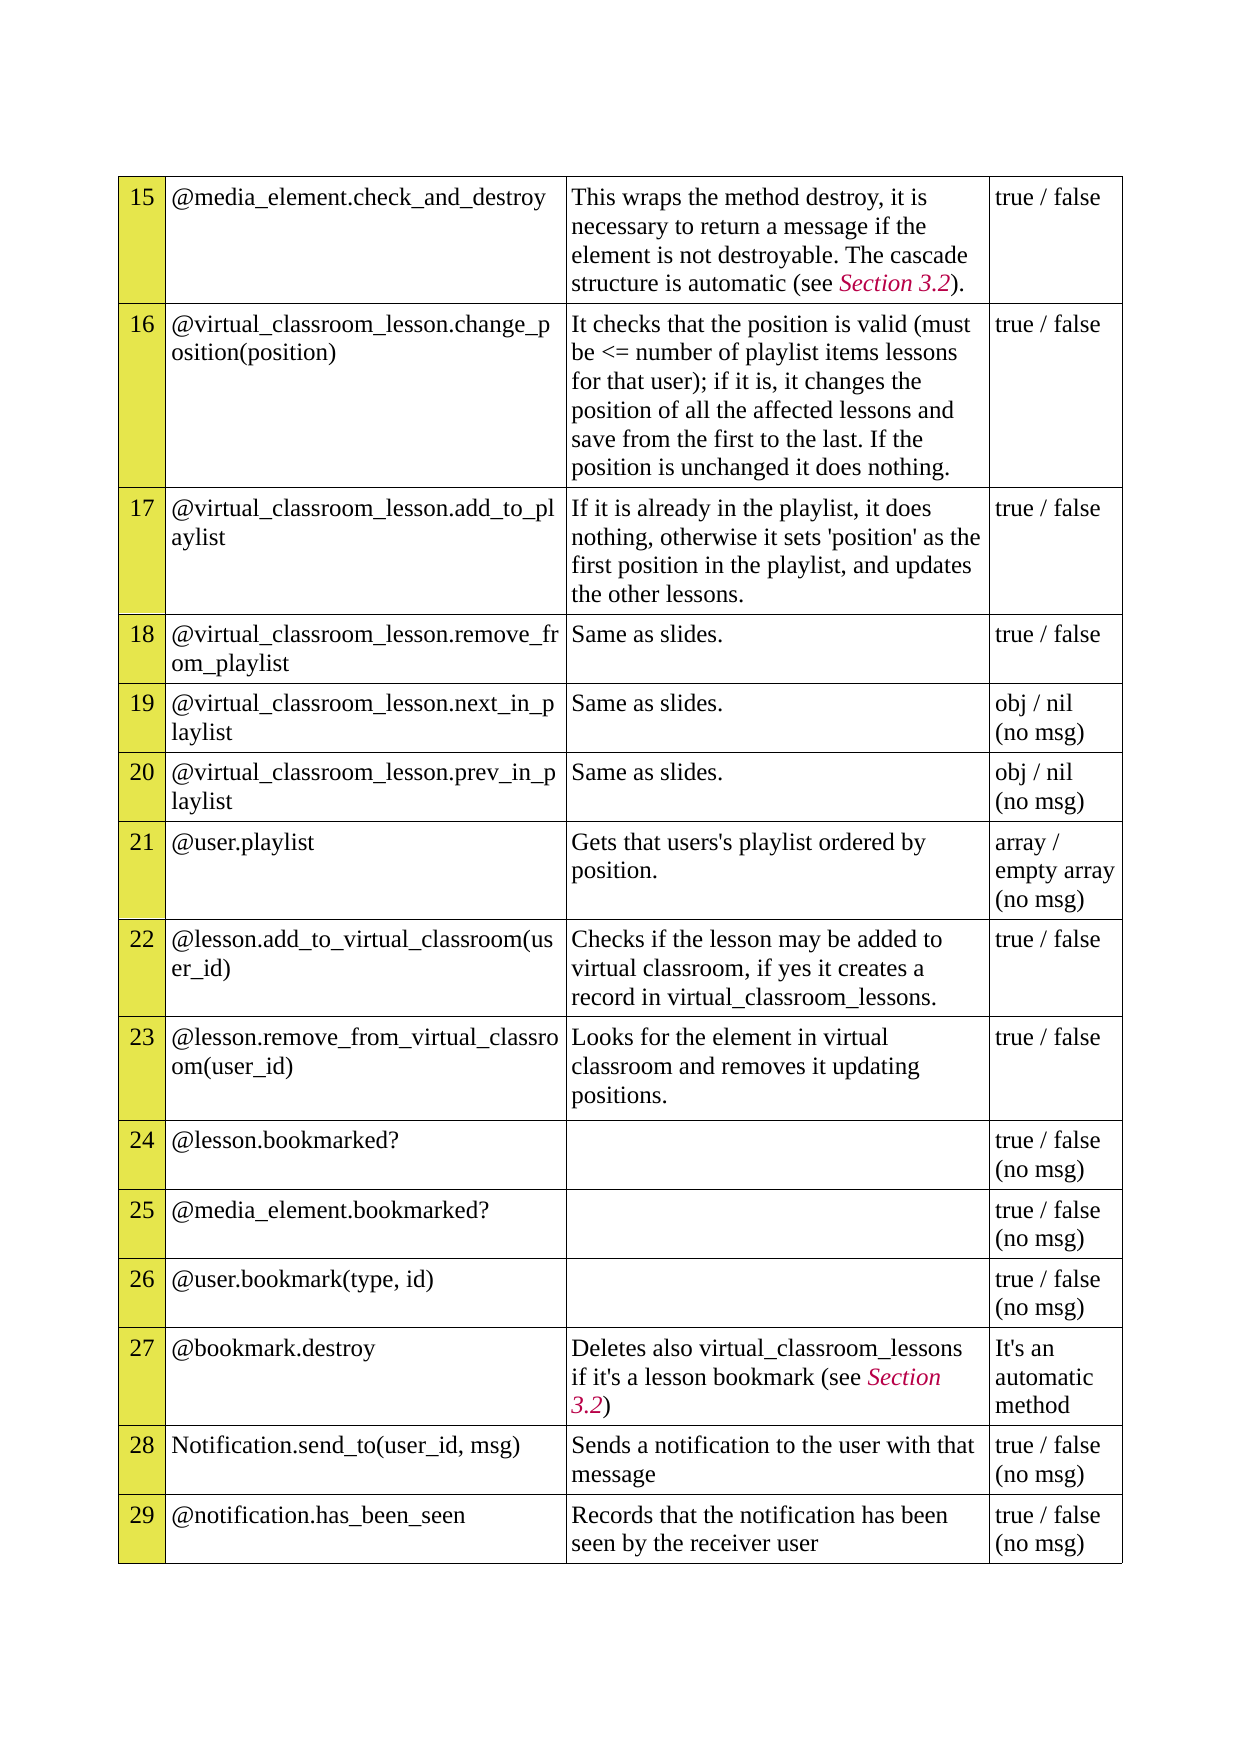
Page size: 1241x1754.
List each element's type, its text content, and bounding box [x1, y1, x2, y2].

table_cell 25 [119, 1190, 165, 1258]
table_cell Checks if the lesson may be added to virtual classroom, if yes it creates a record in virtual_classroom_lessons. [567, 920, 989, 1016]
table_cell 21 [119, 822, 165, 918]
table_cell 29 [119, 1495, 165, 1563]
table_cell This wraps the method destroy, it is necessary to return a message if the element is not destroyable. The cascade structure is automatic (see Section 3.2). [567, 177, 989, 303]
table_cell @virtual_classroom_lesson.remove_from_playlist [166, 615, 566, 683]
table_cell 28 [119, 1426, 165, 1494]
table_cell Deletes also virtual_classroom_lessons if it's a lesson bookmark (see Section 3.2) [567, 1328, 989, 1425]
table_cell @lesson.remove_from_virtual_classroom(user_id) [166, 1017, 566, 1120]
table_cell @virtual_classroom_lesson.next_in_playlist [166, 684, 566, 752]
table_cell It checks that the position is valid (must be <= number of playlist items lessons for that user); if it is, it changes the position of all the affected lessons and save from the first to the last. If the position is unchanged it does nothing. [567, 304, 989, 487]
table_cell 24 [119, 1121, 165, 1189]
table_cell It's an automatic method [990, 1328, 1122, 1425]
table_cell @media_element.check_and_destroy [166, 177, 566, 303]
table_cell 26 [119, 1259, 165, 1327]
table_cell obj / nil (no msg) [990, 753, 1122, 821]
table_cell If it is already in the playlist, it does nothing, otherwise it sets 'position' as the first position in the playlist, and updates the other lessons. [567, 488, 989, 613]
table_cell 18 [119, 615, 165, 683]
table_cell true / false (no msg) [990, 1190, 1122, 1258]
table_cell true / false [990, 920, 1122, 1016]
table_cell @lesson.bookmarked? [166, 1121, 566, 1189]
table_cell @virtual_classroom_lesson.add_to_playlist [166, 488, 566, 613]
table_cell 19 [119, 684, 165, 752]
table_cell Sends a notification to the user with that message [567, 1426, 989, 1494]
table_cell @bookmark.destroy [166, 1328, 566, 1425]
table_cell Notification.send_to(user_id, msg) [166, 1426, 566, 1494]
table_cell Same as slides. [567, 753, 989, 821]
table_cell 22 [119, 920, 165, 1016]
table_cell @virtual_classroom_lesson.change_position(position) [166, 304, 566, 487]
table_cell 16 [119, 304, 165, 487]
table_cell 20 [119, 753, 165, 821]
table_cell 17 [119, 488, 165, 613]
table_cell true / false [990, 304, 1122, 487]
table_cell @lesson.add_to_virtual_classroom(user_id) [166, 920, 566, 1016]
table_cell obj / nil (no msg) [990, 684, 1122, 752]
table_cell [567, 1190, 989, 1258]
table_cell Records that the notification has been seen by the receiver user [567, 1495, 989, 1563]
table_cell @virtual_classroom_lesson.prev_in_playlist [166, 753, 566, 821]
table_cell 15 [119, 177, 165, 303]
table_cell [567, 1259, 989, 1327]
table_cell @notification.has_been_seen [166, 1495, 566, 1563]
table_cell @user.bookmark(type, id) [166, 1259, 566, 1327]
table_cell 27 [119, 1328, 165, 1425]
table_cell true / false (no msg) [990, 1426, 1122, 1494]
table_cell array / empty array (no msg) [990, 822, 1122, 918]
table_cell true / false (no msg) [990, 1259, 1122, 1327]
table_cell true / false [990, 615, 1122, 683]
table_cell true / false (no msg) [990, 1121, 1122, 1189]
table_cell Gets that users's playlist ordered by position. [567, 822, 989, 918]
table_cell true / false [990, 488, 1122, 613]
table_cell Same as slides. [567, 684, 989, 752]
table_cell true / false [990, 1017, 1122, 1120]
table_cell @media_element.bookmarked? [166, 1190, 566, 1258]
table_cell true / false (no msg) [990, 1495, 1122, 1563]
table_cell Same as slides. [567, 615, 989, 683]
table_cell 23 [119, 1017, 165, 1120]
table_cell @user.playlist [166, 822, 566, 918]
table_cell Looks for the element in virtual classroom and removes it updating positions. [567, 1017, 989, 1120]
table_cell [567, 1121, 989, 1189]
table_cell true / false [990, 177, 1122, 303]
